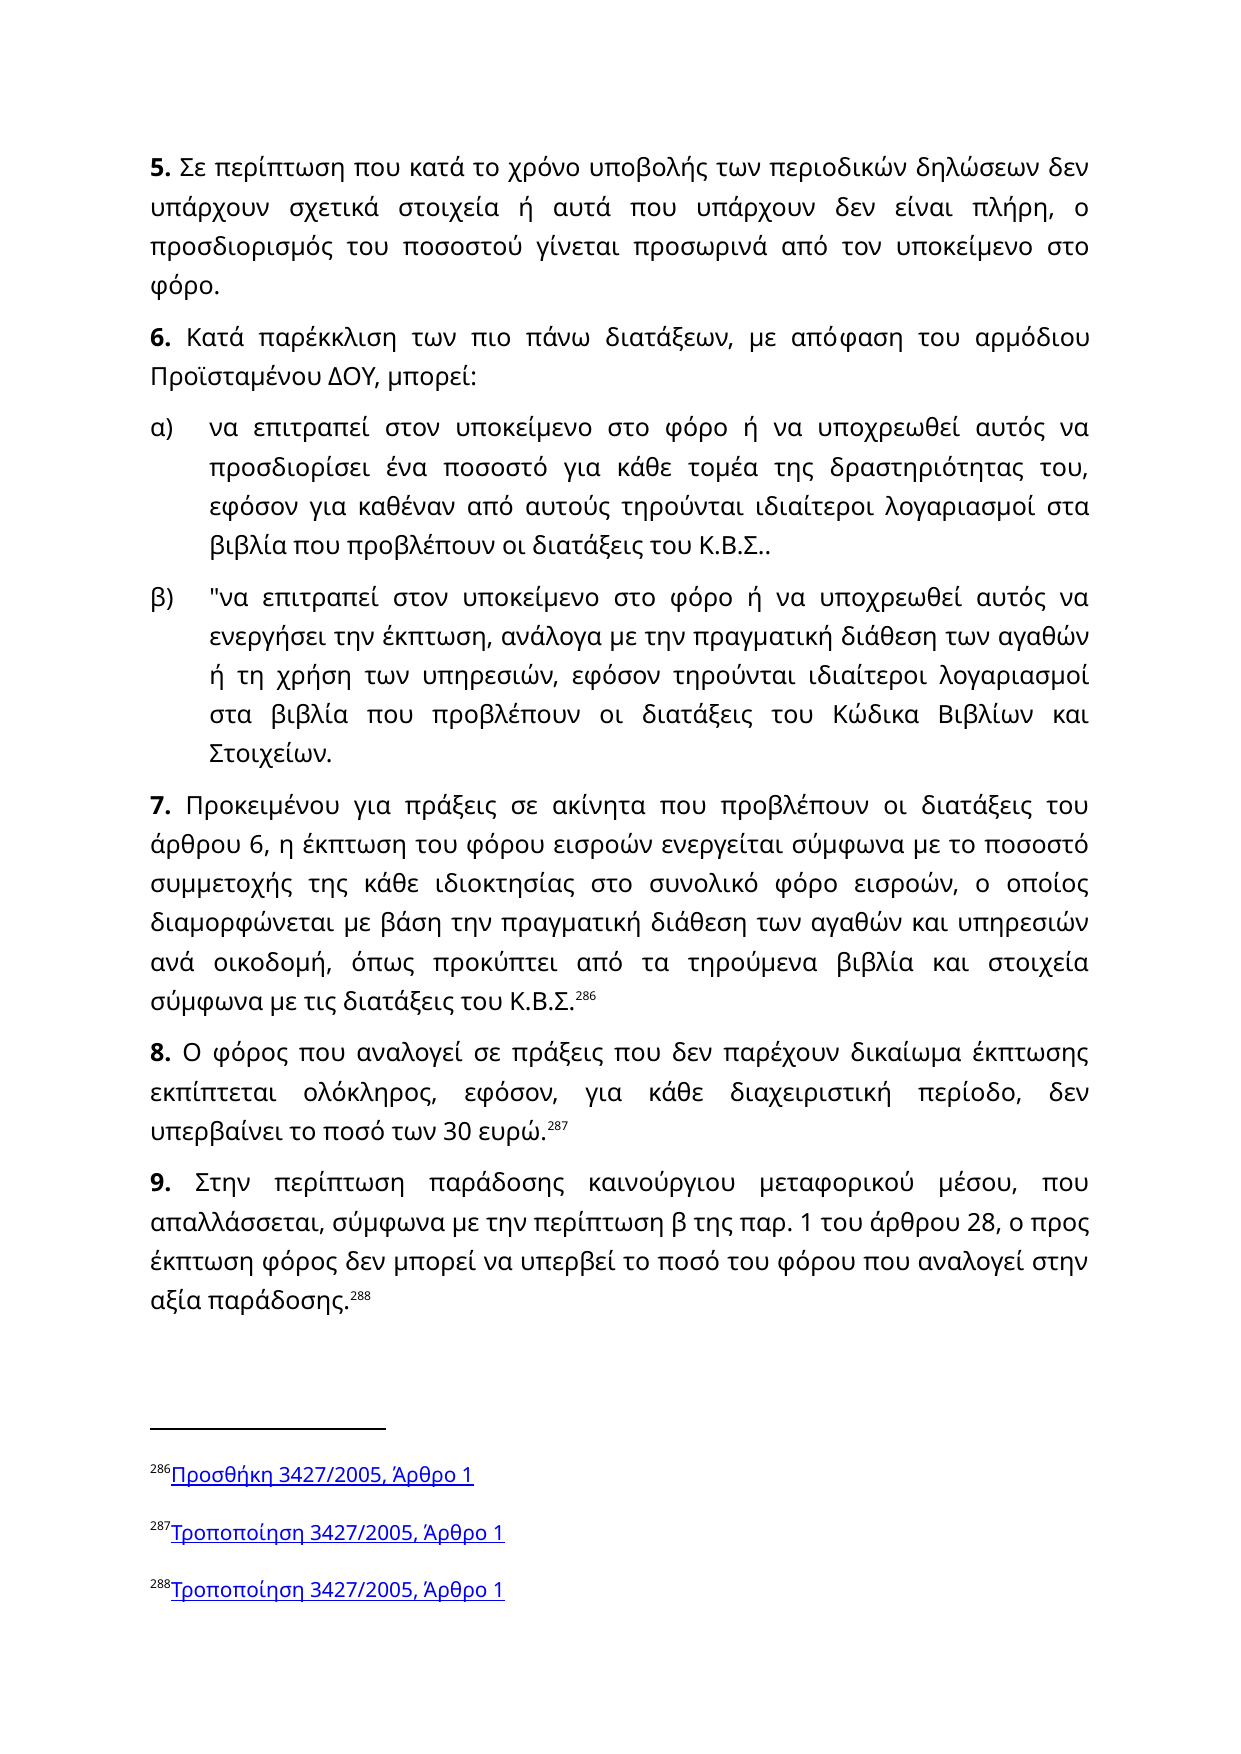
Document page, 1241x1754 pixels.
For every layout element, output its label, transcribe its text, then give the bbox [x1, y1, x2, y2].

text 9. Στην περίπτωση παράδοσης καινούργιου μεταφορικού μέσου, που απαλλάσσεται, σύμφωνα με την περίπτωση β της παρ. 1 του άρθρου 28, ο προς έκπτωση φόρος δεν μπορεί να υπερβεί το ποσό του φόρου που αναλογεί στην αξία παράδοσης. [150, 1165, 1090, 1317]
text 6. Κατά παρέκκλιση των πιο πάνω διατάξεων, με από­φαση του αρμόδιου Προϊσταμένου ΔΟΥ, μπορεί: [150, 319, 1090, 392]
text 7. Προκειμένου για πράξεις σε ακίνητα που προβλέπουν οι διατάξεις του άρθρου 6, η έκπτωση του φόρου εισροών ενεργείται σύμφωνα με το ποσοστό συμμετοχής της κάθε ιδιοκτησίας στο συνολικό φόρο εισροών, ο οποίος διαμορφώνεται με βάση την πραγματική διάθεση των αγαθών και υπηρεσιών ανά οικοδομή, όπως προκύπτει από τα τηρούμενα βιβλία και στοιχεία σύμφωνα με τις διατάξεις του Κ.Β.Σ. [150, 787, 1090, 1017]
text Τροποποίηση 3427/2005, Άρθρο 1 [150, 1576, 1090, 1604]
list β) "να επιτραπεί στον υποκείμενο στο φόρο ή να υποχρεωθεί αυτός να ενεργήσει την έκπτωση, ανάλογα με την πραγματική διάθεση των αγαθών ή τη χρήση των υπηρεσιών, εφόσον τηρούνται ιδιαίτεροι λογαριασμοί στα βιβλία που προβλέπουν οι διατάξεις του Κώδικα Βιβλίων και Στοιχείων. [150, 579, 1090, 770]
text 5. Σε περίπτωση που κατά το χρόνο υποβολής των περιοδικών δηλώσεων δεν υπάρχουν σχετικά στοιχεία ή αυτά που υπάρχουν δεν είναι πλήρη, ο προσδιορισμός του ποσοστού γίνεται προσωρινά από τον υποκείμενο στο φόρο. [150, 150, 1090, 302]
text Προσθήκη 3427/2005, Άρθρο 1 [150, 1460, 1090, 1489]
list α) να επιτραπεί στον υποκείμενο στο φόρο ή να υποχρεωθεί αυτός να προσδιορίσει ένα ποσοστό για κάθε τομέα της δραστηριότητας του, εφόσον για καθέναν από αυτούς τηρούνται ιδιαίτεροι λογαριασμοί στα βιβλία που προβλέπουν οι διατάξεις του Κ.Β.Σ.. [150, 410, 1090, 562]
text Τροποποίηση 3427/2005, Άρθρο 1 [150, 1518, 1090, 1546]
text 8. Ο φόρος που αναλογεί σε πράξεις που δεν παρέχουν δικαίωμα έκπτωσης εκπίπτεται ολόκληρος, εφόσον, για κάθε διαχειριστική περίοδο, δεν υπερβαίνει το ποσό των 30 ευρώ. [150, 1035, 1090, 1147]
